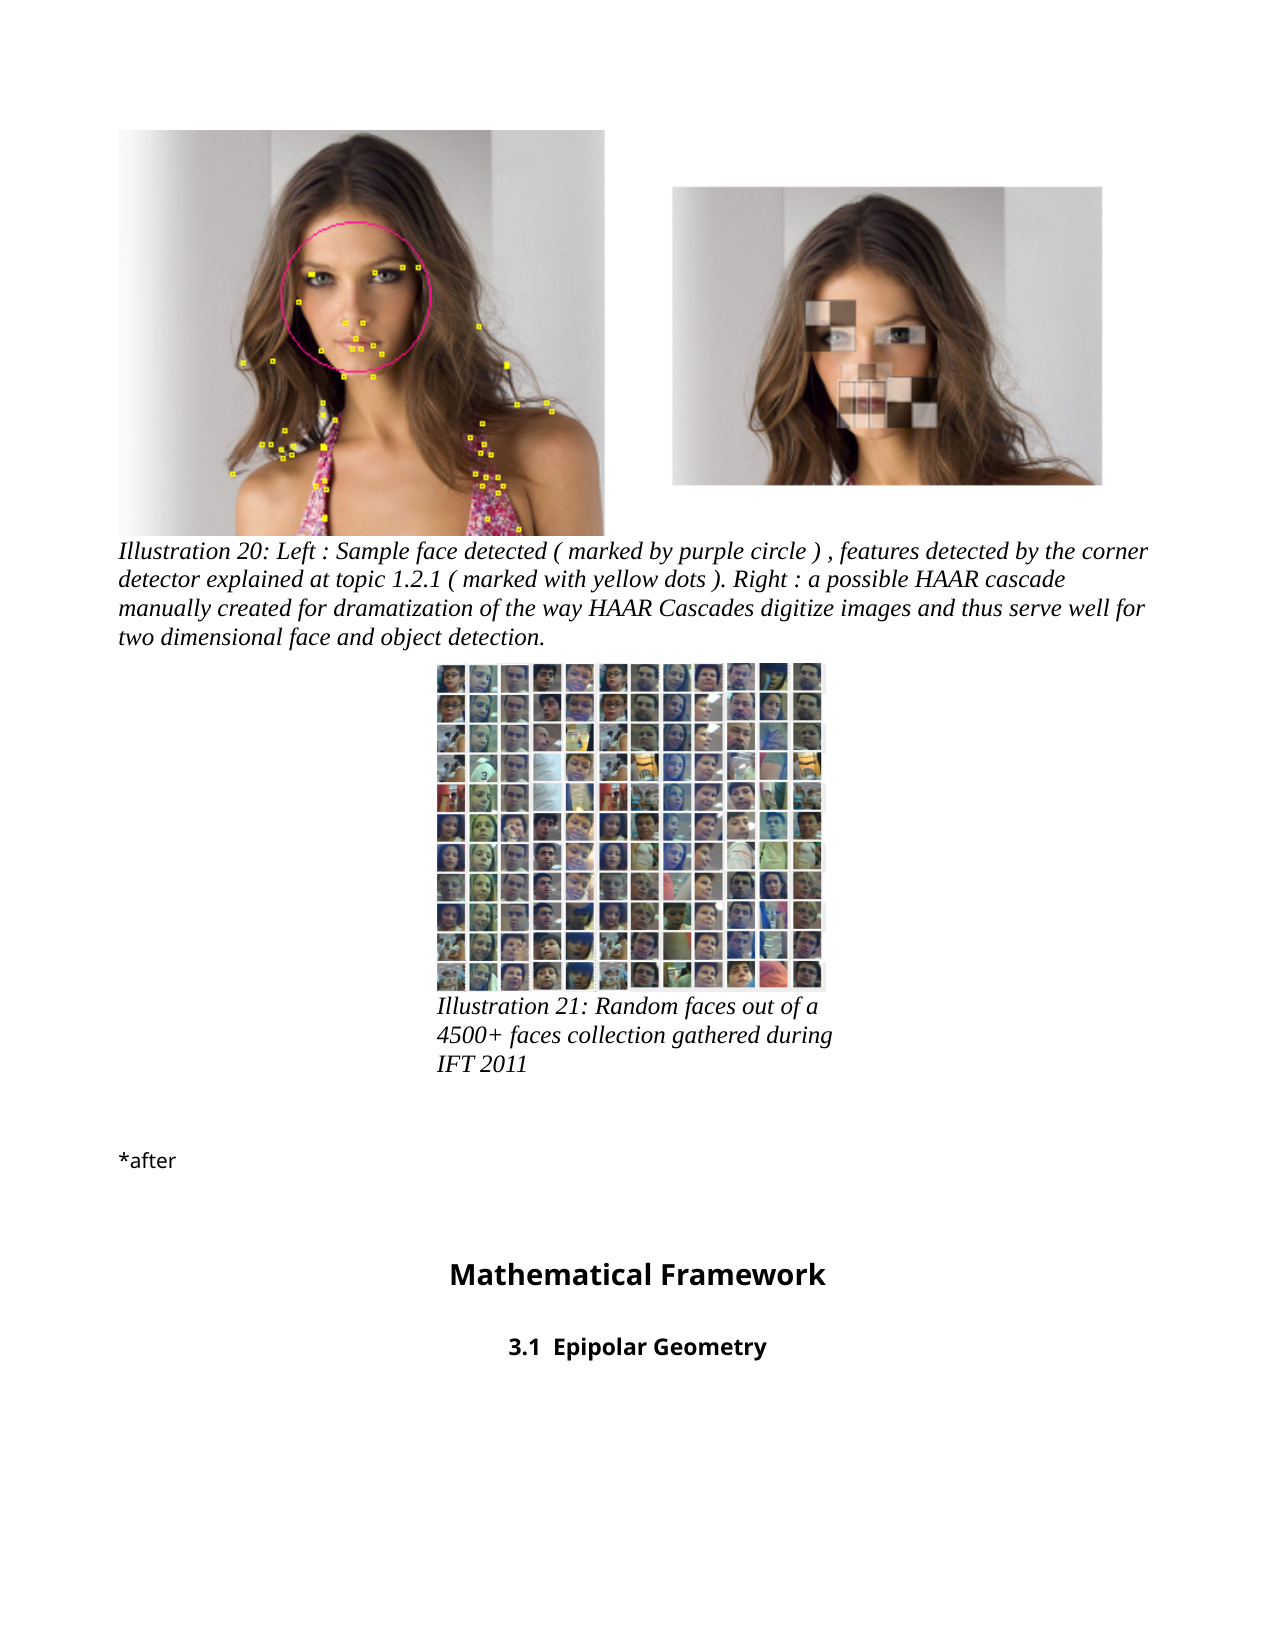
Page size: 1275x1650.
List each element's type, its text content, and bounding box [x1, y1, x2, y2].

text Illustration 20: Left : Sample face detected ( marked by purple circle ) , features detected by the corner detector explained at topic 1.2.1 ( marked with yellow dots ). Right : a possible HAAR cascade manually created for dramatization of the way HAAR Cascades digitize images and thus serve well for two dimensional face and object detection. [118, 536, 1157, 651]
text *after [118, 1147, 1157, 1175]
text Mathematical Framework [118, 1254, 1157, 1294]
picture [118, 130, 1158, 536]
text Illustration 21: Random faces out of a 4500+ faces collection gathered during IFT 2011 [437, 992, 842, 1077]
text 3.1 Epipolar Geometry [118, 1331, 1157, 1362]
picture [436, 663, 827, 992]
